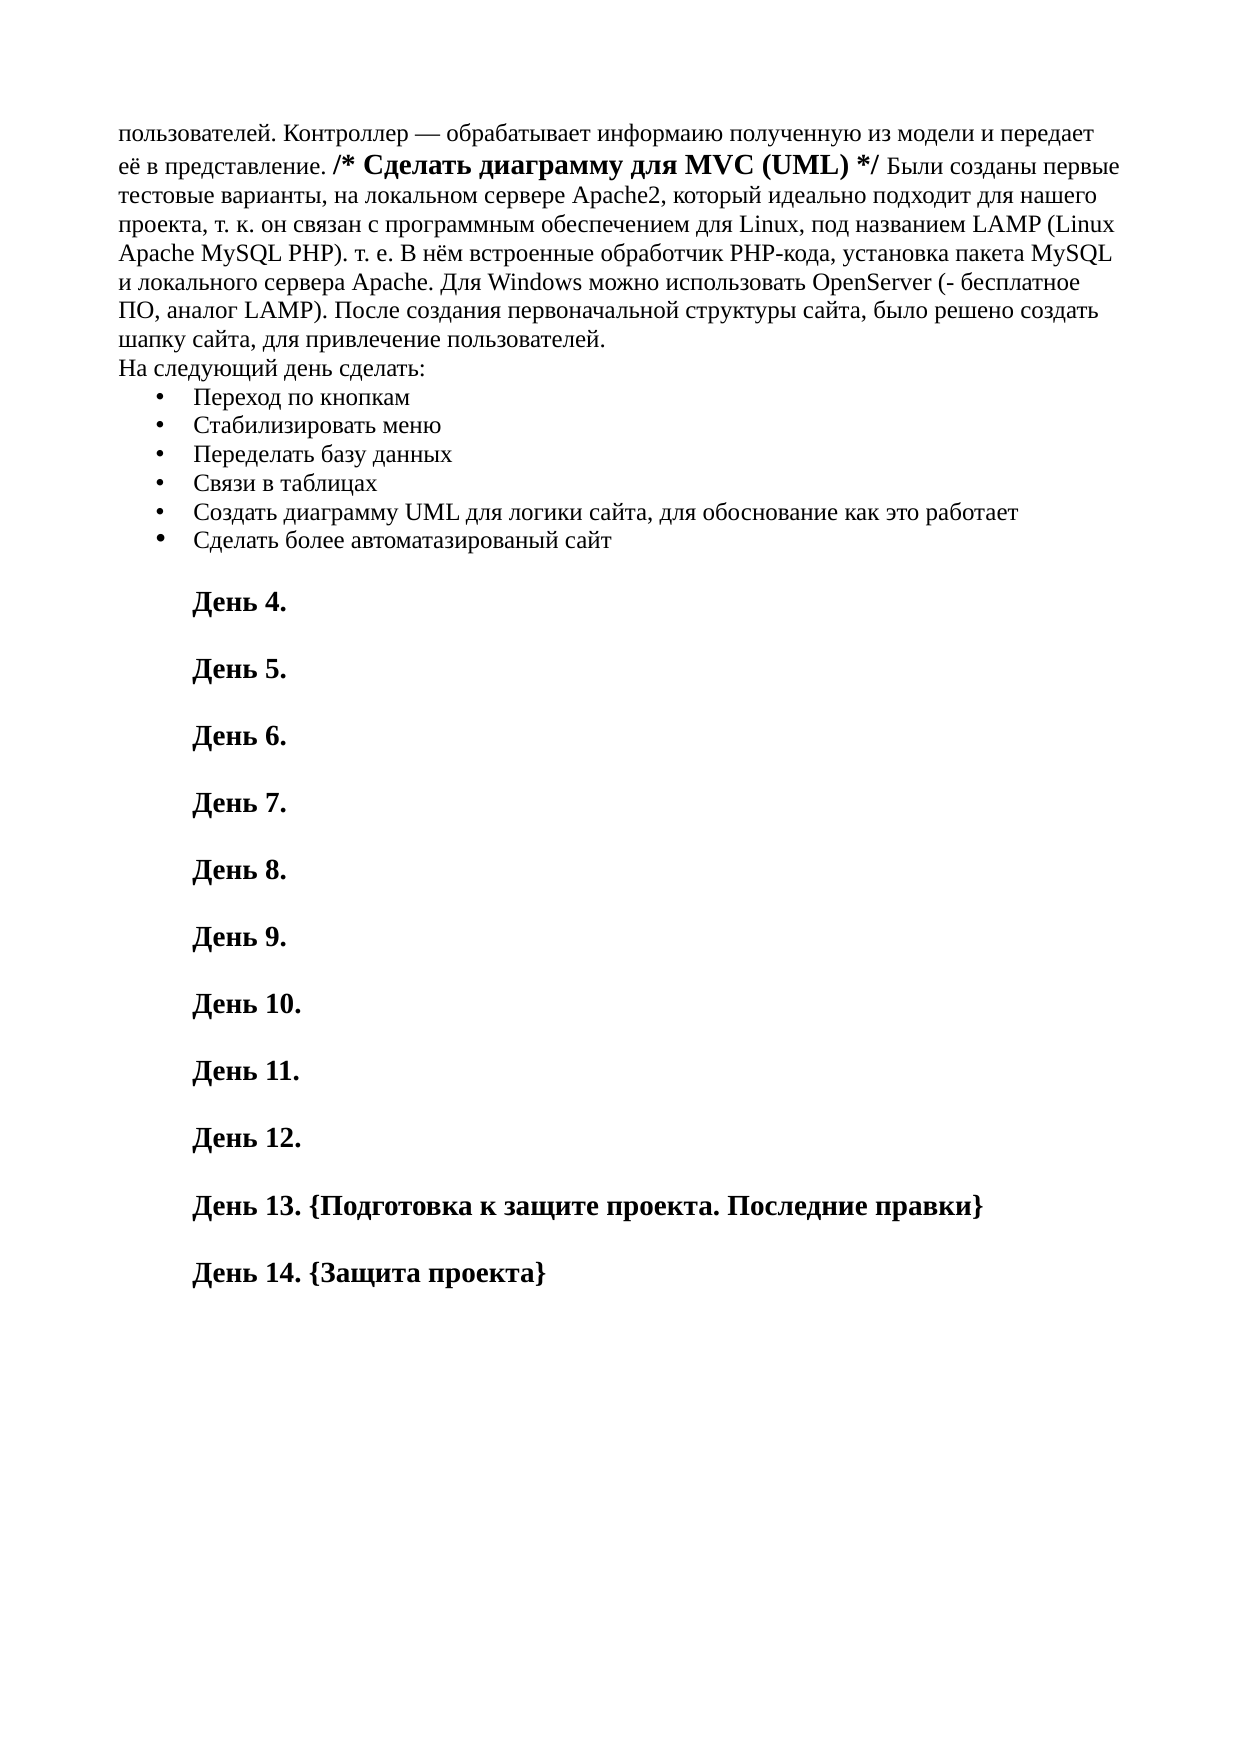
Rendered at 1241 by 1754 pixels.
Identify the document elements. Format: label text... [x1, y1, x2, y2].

list Сделать более автоматазированый сайт [156, 525, 1122, 555]
text День 14. {Защита проекта} [118, 1255, 1122, 1288]
list Переход по кнопкам [156, 382, 1122, 410]
text пользователей. Контроллер — обрабатывает информаию полученную из модели и передает её в представление. /* Сделать диаграмму для MVC (UML) */ Были созданы первые тестовые варианты, на локальном сервере Apache2, который идеально подходит для нашего проекта, т. к. он связан с программным обеспечением для Linux, под названием LAMP (Linux Apache MySQL PHP). т. е. В нём встроенные обработчик PHP-кода, установка пакета MySQL и локального сервера Apache. Для Windows можно использовать OpenServer (- бесплатное ПО, аналог LAMP). После создания первоначальной структуры сайта, было решено создать шапку сайта, для привлечение пользователей. [118, 118, 1122, 353]
text День 9. [118, 919, 1122, 953]
text День 4. [118, 584, 1122, 617]
list Создать диаграмму UML для логики сайта, для обоснование как это работает [156, 497, 1122, 525]
text День 11. [118, 1053, 1122, 1087]
text День 13. {Подготовка к защите проекта. Последние правки} [118, 1188, 1122, 1221]
text День 12. [118, 1121, 1122, 1154]
text День 5. [118, 651, 1122, 684]
text День 10. [118, 986, 1122, 1020]
list Стабилизировать меню [156, 410, 1122, 439]
text День 8. [118, 852, 1122, 886]
text День 7. [118, 785, 1122, 819]
text На следующий день сделать: [118, 353, 1122, 382]
text День 6. [118, 718, 1122, 752]
list Переделать базу данных [156, 439, 1122, 468]
list Связи в таблицах [156, 468, 1122, 497]
